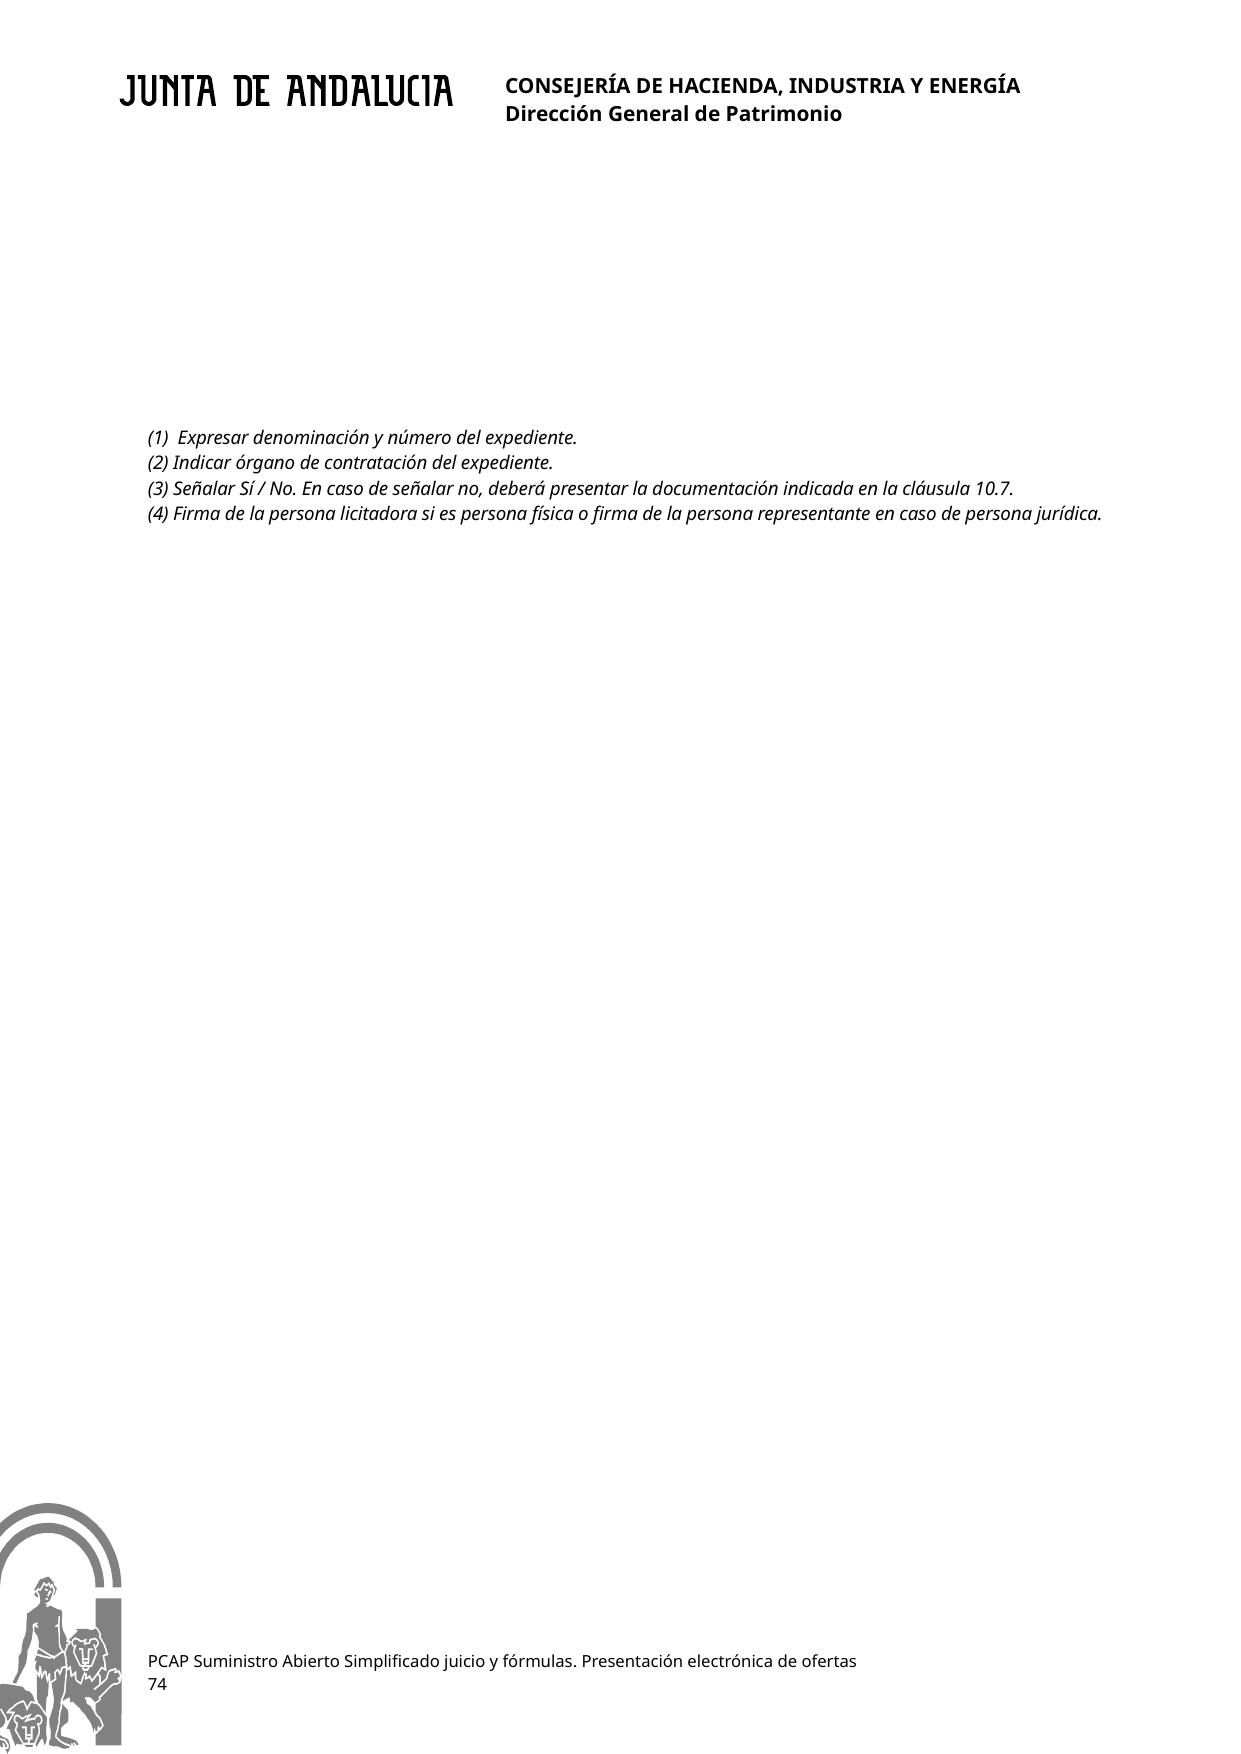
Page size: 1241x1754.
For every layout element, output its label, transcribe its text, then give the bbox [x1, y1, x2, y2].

list (1) Expresar denominación y número del expediente. [148, 424, 1122, 449]
text (4) Firma de la persona licitadora si es persona física o firma de la persona representante en caso de persona jurídica. [145, 501, 1125, 529]
text (3) Señalar Sí / No. En caso de señalar no, deberá presentar la documentación indicada en la cláusula 10.7. [148, 475, 1122, 501]
list (2) Indicar órgano de contratación del expediente. [148, 449, 1122, 475]
